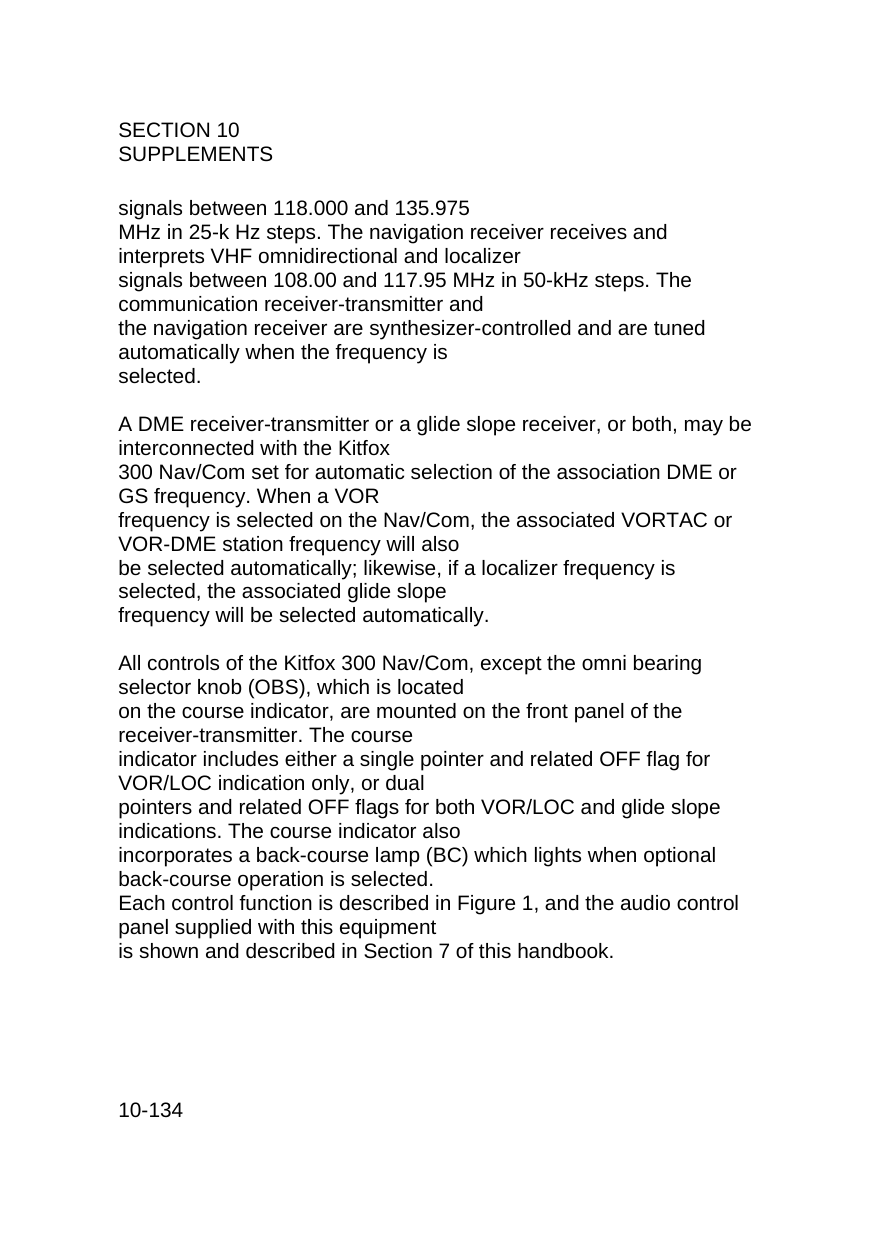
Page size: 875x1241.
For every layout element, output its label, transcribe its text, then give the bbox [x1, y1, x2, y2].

text signals between 118.000 and 135.975 [118, 196, 756, 220]
text incorporates a back-course lamp (BC) which lights when optional back-course operation is selected. [118, 843, 756, 891]
text indicator includes either a single pointer and related OFF flag for VOR/LOC indication only, or dual [118, 747, 756, 795]
text MHz in 25-k Hz steps. The navigation receiver receives and interprets VHF omnidirectional and localizer [118, 220, 756, 268]
text is shown and described in Section 7 of this handbook. [118, 939, 756, 963]
text be selected automatically; likewise, if a localizer frequency is selected, the associated glide slope [118, 555, 756, 603]
text frequency will be selected automatically. [118, 603, 756, 627]
text 300 Nav/Com set for automatic selection of the association DME or GS frequency. When a VOR [118, 459, 756, 507]
text selected. [118, 364, 756, 388]
text Each control function is described in Figure 1, and the audio control panel supplied with this equipment [118, 891, 756, 939]
text signals between 108.00 and 117.95 MHz in 50-kHz steps. The communication receiver-transmitter and [118, 268, 756, 316]
text All controls of the Kitfox 300 Nav/Com, except the omni bearing selector knob (OBS), which is located [118, 651, 756, 699]
text frequency is selected on the Nav/Com, the associated VORTAC or VOR-DME station frequency will also [118, 507, 756, 555]
text pointers and related OFF flags for both VOR/LOC and glide slope indications. The course indicator also [118, 795, 756, 843]
text A DME receiver-transmitter or a glide slope receiver, or both, may be interconnected with the Kitfox [118, 412, 756, 459]
text on the course indicator, are mounted on the front panel of the receiver-transmitter. The course [118, 699, 756, 747]
text the navigation receiver are synthesizer-controlled and are tuned automatically when the frequency is [118, 316, 756, 364]
